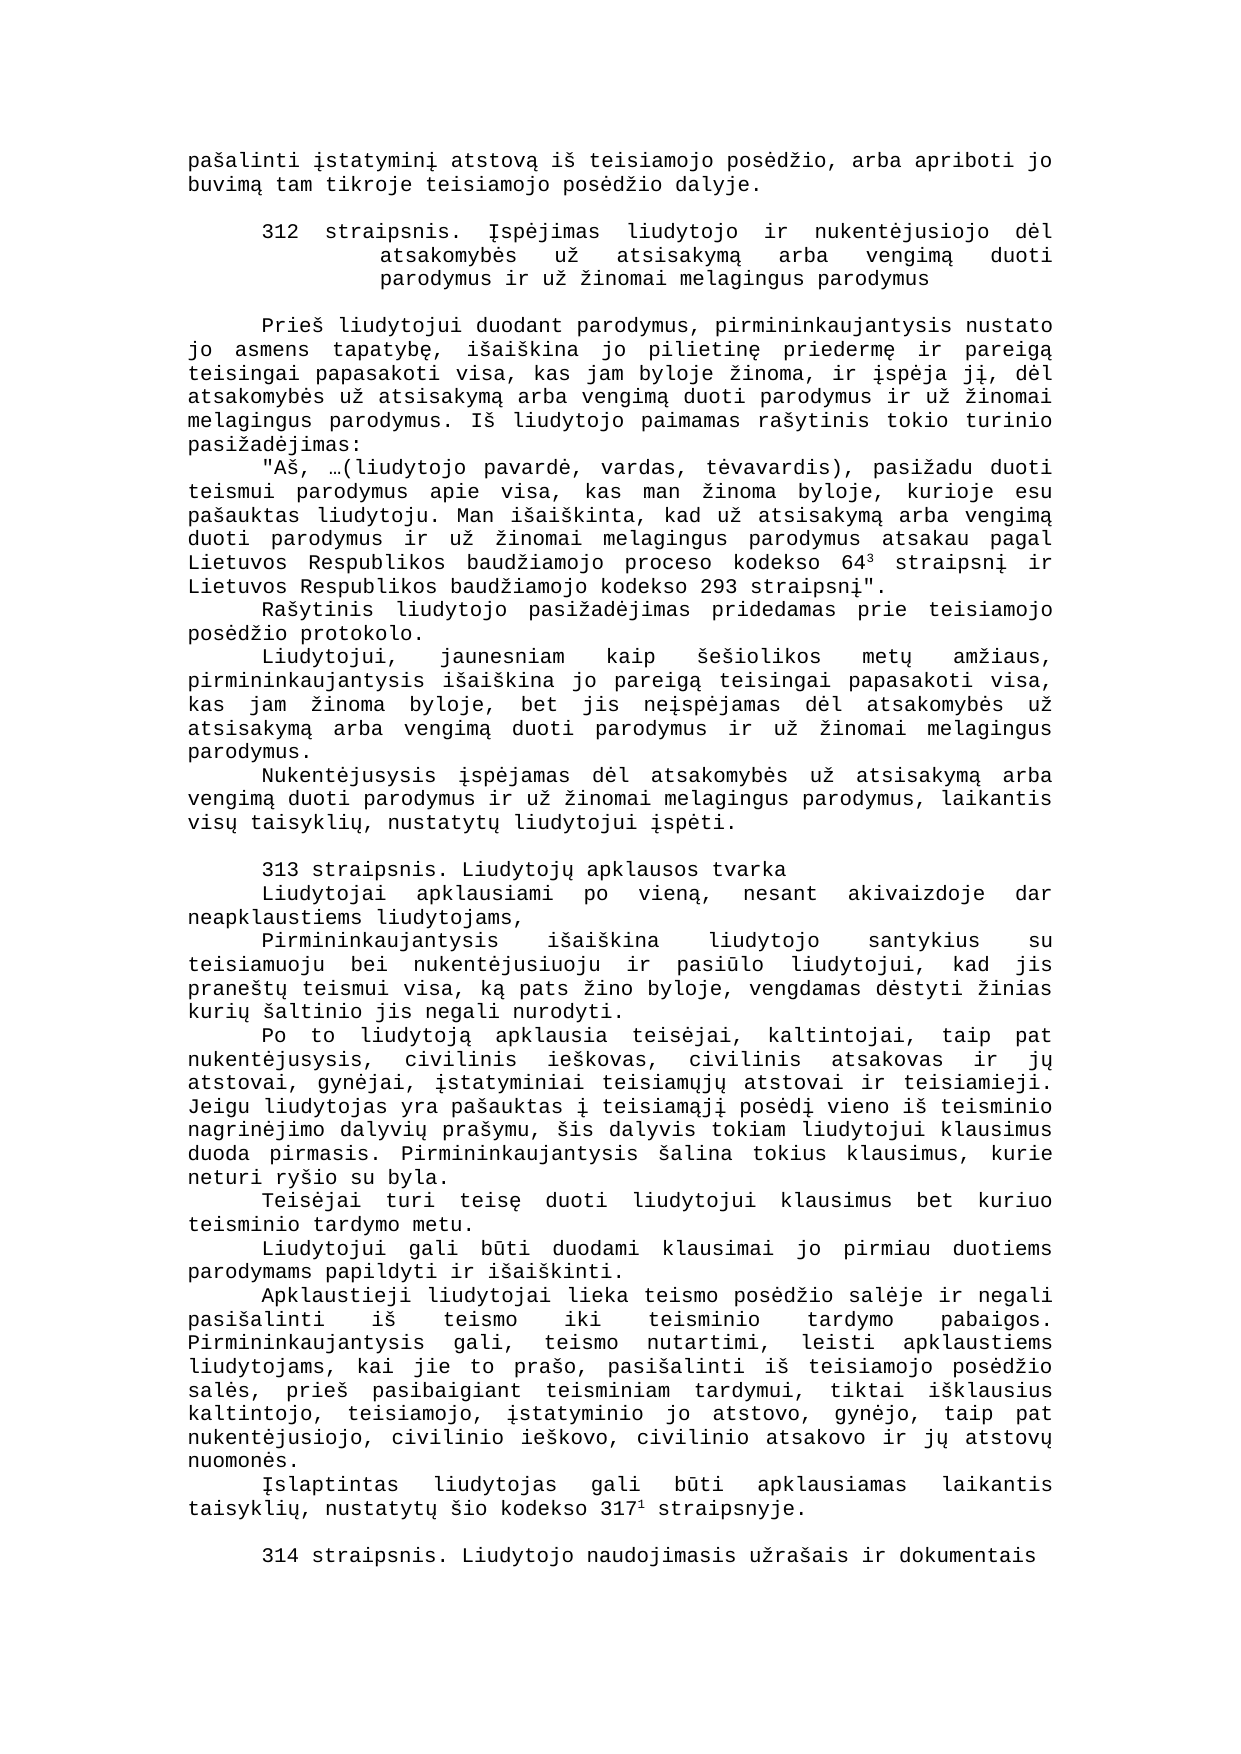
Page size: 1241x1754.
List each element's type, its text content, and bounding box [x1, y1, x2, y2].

text "Aš, …(liudytojo pavardė, vardas, tėvavardis), pasižadu duoti teismui parodymus apie visa, kas man žinoma byloje, kurioje esu pašauktas liudytoju. Man išaiškinta, kad už atsisakymą arba vengimą duoti parodymus ir už žinomai melagingus parodymus atsakau pagal Lietuvos Respublikos baudžiamojo proceso kodekso 643 straipsnį ir Lietuvos Respublikos baudžiamojo kodekso 293 straipsnį". [187, 457, 1053, 599]
text Įslaptintas liudytojas gali būti apklausiamas laikantis taisyklių, nustatytų šio kodekso 3171 straipsnyje. [187, 1474, 1053, 1521]
text 313 straipsnis. Liudytojų apklausos tvarka [187, 859, 1053, 883]
text Liudytojui gali būti duodami klausimai jo pirmiau duotiems parodymams papildyti ir išaiškinti. [187, 1238, 1053, 1285]
text Po to liudytoją apklausia teisėjai, kaltintojai, taip pat nukentėjusysis, civilinis ieškovas, civilinis atsakovas ir jų atstovai, gynėjai, įstatyminiai teisiamųjų atstovai ir teisiamieji. Jeigu liudytojas yra pašauktas į teisiamąjį posėdį vieno iš teisminio nagrinėjimo dalyvių prašymu, šis dalyvis tokiam liudytojui klausimus duoda pirmasis. Pirmininkaujantysis šalina tokius klausimus, kurie neturi ryšio su byla. [187, 1025, 1053, 1190]
text Prieš liudytojui duodant parodymus, pirmininkaujantysis nustato jo asmens tapatybę, išaiškina jo pilietinę priedermę ir pareigą teisingai papasakoti visa, kas jam byloje žinoma, ir įspėja jį, dėl atsakomybės už atsisakymą arba vengimą duoti parodymus ir už žinomai melagingus parodymus. Iš liudytojo paimamas rašytinis tokio turinio pasižadėjimas: [187, 316, 1053, 457]
text 312 straipsnis. Įspėjimas liudytojo ir nukentėjusiojo dėl atsakomybės už atsisakymą arba vengimą duoti parodymus ir už žinomai melagingus parodymus [261, 221, 1053, 292]
text Pirmininkaujantysis išaiškina liudytojo santykius su teisiamuoju bei nukentėjusiuoju ir pasiūlo liudytojui, kad jis praneštų teismui visa, ką pats žino byloje, vengdamas dėstyti žinias kurių šaltinio jis negali nurodyti. [187, 930, 1053, 1025]
text Nukentėjusysis įspėjamas dėl atsakomybės už atsisakymą arba vengimą duoti parodymus ir už žinomai melagingus parodymus, laikantis visų taisyklių, nustatytų liudytojui įspėti. [187, 765, 1053, 836]
text Liudytojai apklausiami po vieną, nesant akivaizdoje dar neapklaustiems liudytojams, [187, 883, 1053, 930]
text Rašytinis liudytojo pasižadėjimas pridedamas prie teisiamojo posėdžio protokolo. [187, 599, 1053, 647]
text Teisėjai turi teisę duoti liudytojui klausimus bet kuriuo teisminio tardymo metu. [187, 1190, 1053, 1238]
text pašalinti įstatyminį atstovą iš teisiamojo posėdžio, arba apriboti jo buvimą tam tikroje teisiamojo posėdžio dalyje. [187, 150, 1053, 197]
text Apklaustieji liudytojai lieka teismo posėdžio salėje ir negali pasišalinti iš teismo iki teisminio tardymo pabaigos. Pirmininkaujantysis gali, teismo nutartimi, leisti apklaustiems liudytojams, kai jie to prašo, pasišalinti iš teisiamojo posėdžio salės, prieš pasibaigiant teisminiam tardymui, tiktai išklausius kaltintojo, teisiamojo, įstatyminio jo atstovo, gynėjo, taip pat nukentėjusiojo, civilinio ieškovo, civilinio atsakovo ir jų atstovų nuomonės. [187, 1285, 1053, 1474]
text 314 straipsnis. Liudytojo naudojimasis užrašais ir dokumentais [187, 1545, 1053, 1569]
text Liudytojui, jaunesniam kaip šešiolikos metų amžiaus, pirmininkaujantysis išaiškina jo pareigą teisingai papasakoti visa, kas jam žinoma byloje, bet jis neįspėjamas dėl atsakomybės už atsisakymą arba vengimą duoti parodymus ir už žinomai melagingus parodymus. [187, 647, 1053, 765]
